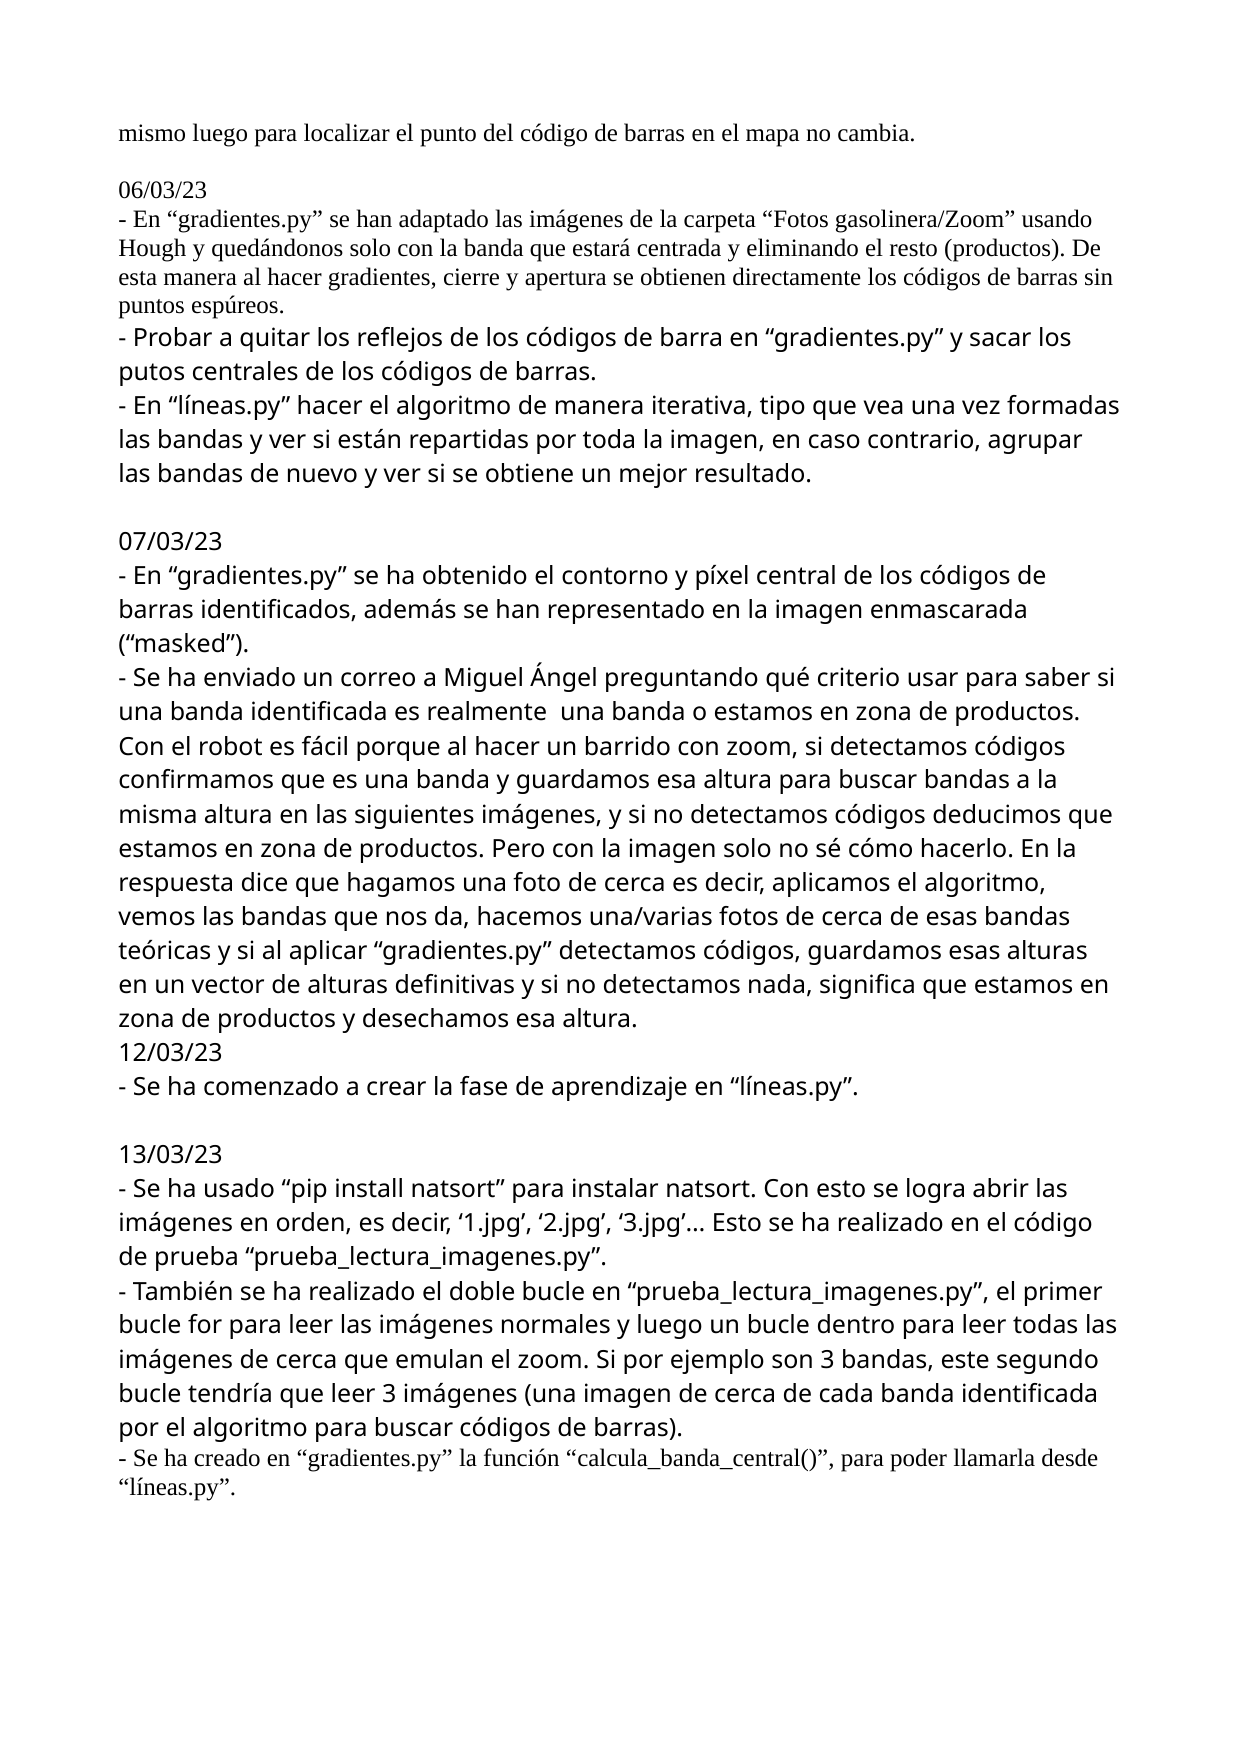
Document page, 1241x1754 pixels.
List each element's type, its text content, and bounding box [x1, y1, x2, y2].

text 12/03/23 [118, 1035, 1122, 1069]
text 06/03/23 [118, 176, 1122, 204]
text 07/03/23 [118, 524, 1122, 558]
text - Se ha usado “pip install natsort” para instalar natsort. Con esto se logra abrir las imágenes en orden, es decir, ‘1.jpg’, ‘2.jpg’, ‘3.jpg’… Esto se ha realizado en el código de prueba “prueba_lectura_imagenes.py”. [118, 1171, 1122, 1273]
text - Se ha enviado un correo a Miguel Ángel preguntando qué criterio usar para saber si una banda identificada es realmente una banda o estamos en zona de productos. Con el robot es fácil porque al hacer un barrido con zoom, si detectamos códigos confirmamos que es una banda y guardamos esa altura para buscar bandas a la misma altura en las siguientes imágenes, y si no detectamos códigos deducimos que estamos en zona de productos. Pero con la imagen solo no sé cómo hacerlo. En la respuesta dice que hagamos una foto de cerca es decir, aplicamos el algoritmo, vemos las bandas que nos da, hacemos una/varias fotos de cerca de esas bandas teóricas y si al aplicar “gradientes.py” detectamos códigos, guardamos esas alturas en un vector de alturas definitivas y si no detectamos nada, significa que estamos en zona de productos y desechamos esa altura. [118, 660, 1122, 1035]
text 13/03/23 [118, 1137, 1122, 1171]
text - Se ha creado en “gradientes.py” la función “calcula_banda_central()”, para poder llamarla desde “líneas.py”. [118, 1443, 1122, 1501]
text - Probar a quitar los reflejos de los códigos de barra en “gradientes.py” y sacar los putos centrales de los códigos de barras. [118, 319, 1122, 387]
text - En “líneas.py” hacer el algoritmo de manera iterativa, tipo que vea una vez formadas las bandas y ver si están repartidas por toda la imagen, en caso contrario, agrupar las bandas de nuevo y ver si se obtiene un mejor resultado. [118, 387, 1122, 490]
text - En “gradientes.py” se han adaptado las imágenes de la carpeta “Fotos gasolinera/Zoom” usando Hough y quedándonos solo con la banda que estará centrada y eliminando el resto (productos). De esta manera al hacer gradientes, cierre y apertura se obtienen directamente los códigos de barras sin puntos espúreos. [118, 204, 1122, 319]
text - También se ha realizado el doble bucle en “prueba_lectura_imagenes.py”, el primer bucle for para leer las imágenes normales y luego un bucle dentro para leer todas las imágenes de cerca que emulan el zoom. Si por ejemplo son 3 bandas, este segundo bucle tendría que leer 3 imágenes (una imagen de cerca de cada banda identificada por el algoritmo para buscar códigos de barras). [118, 1273, 1122, 1443]
text mismo luego para localizar el punto del código de barras en el mapa no cambia. [118, 118, 1122, 147]
text - En “gradientes.py” se ha obtenido el contorno y píxel central de los códigos de barras identificados, además se han representado en la imagen enmascarada (“masked”). [118, 558, 1122, 660]
text - Se ha comenzado a crear la fase de aprendizaje en “líneas.py”. [118, 1069, 1122, 1103]
